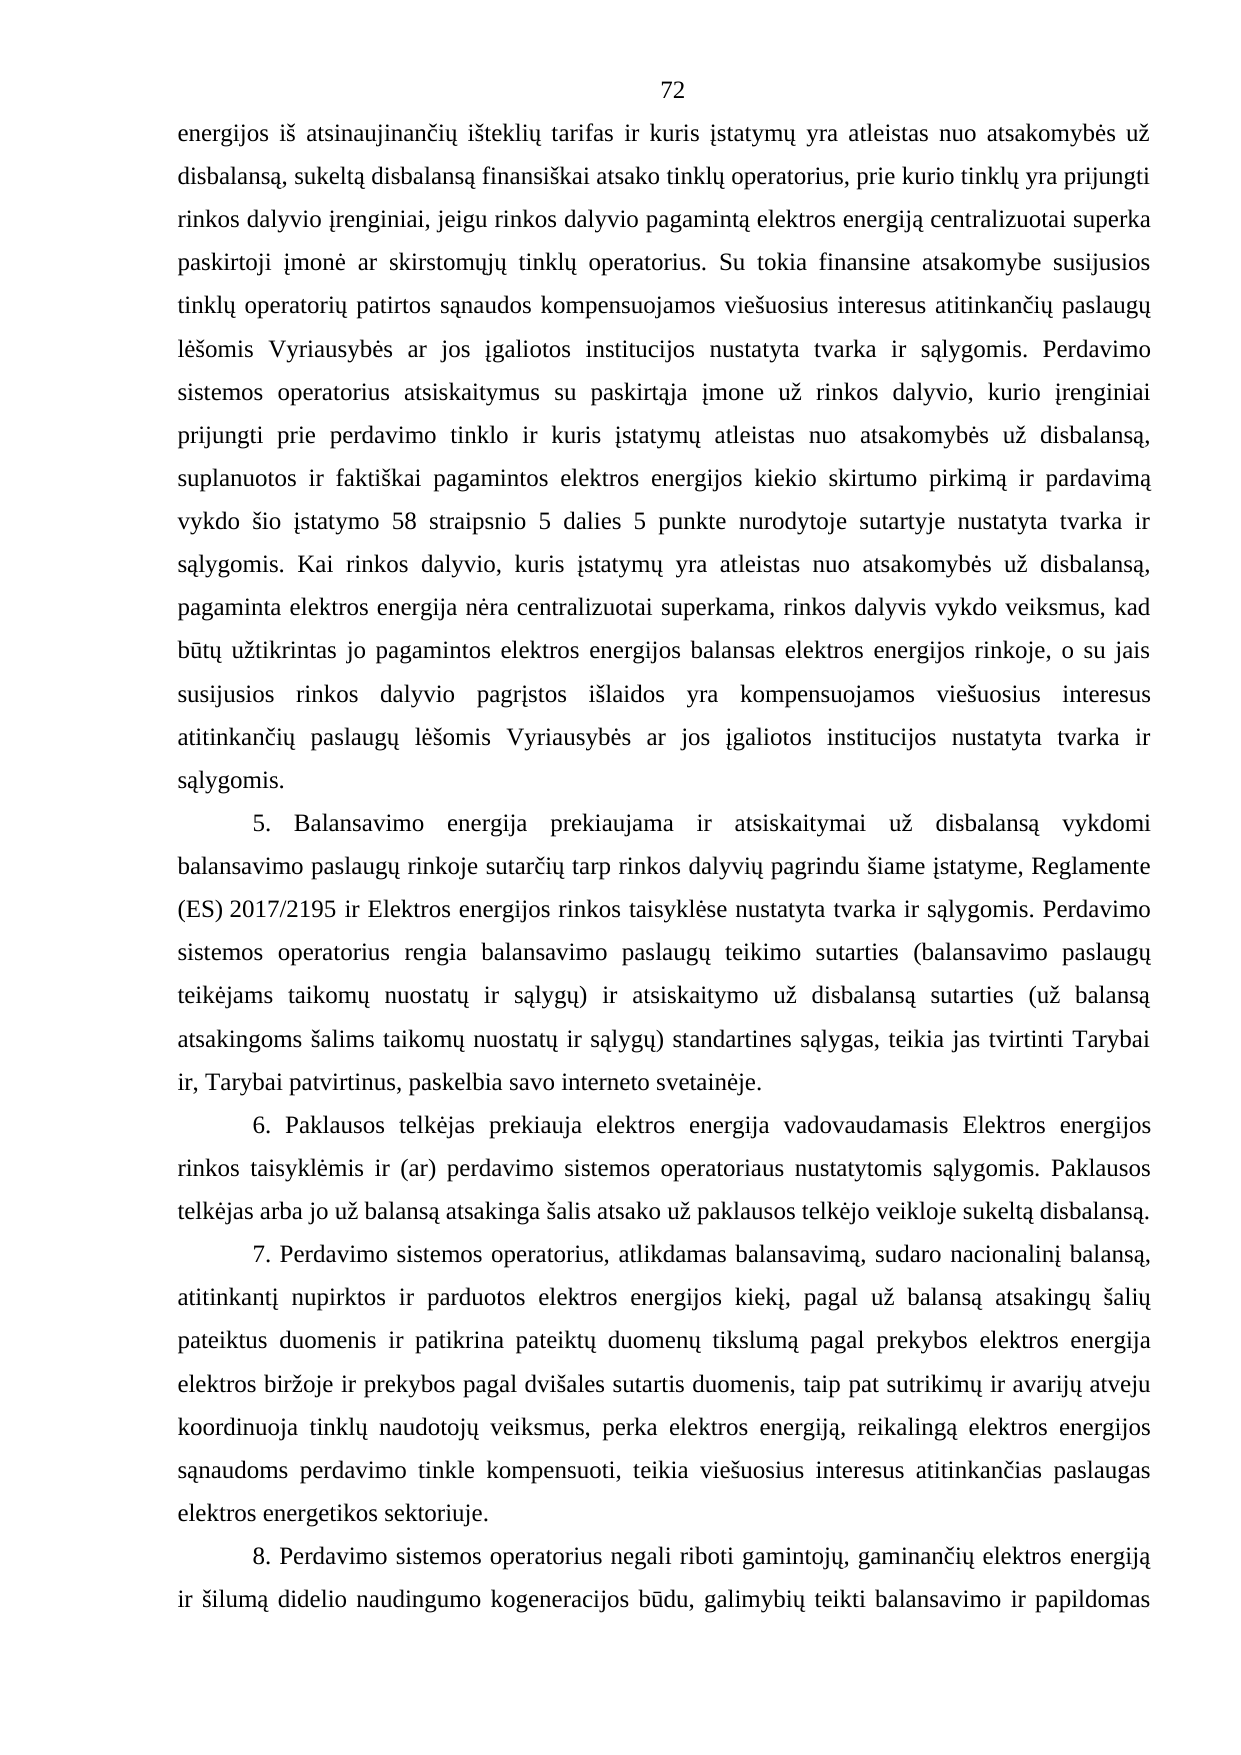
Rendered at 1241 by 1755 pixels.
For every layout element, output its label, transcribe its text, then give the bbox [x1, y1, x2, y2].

text 5. Balansavimo energija prekiaujama ir atsiskaitymai už disbalansą vykdomi balansavimo paslaugų rinkoje sutarčių tarp rinkos dalyvių pagrindu šiame įstatyme, Reglamente (ES) 2017/2195 ir Elektros energijos rinkos taisyklėse nustatyta tvarka ir sąlygomis. Perdavimo sistemos operatorius rengia balansavimo paslaugų teikimo sutarties (balansavimo paslaugų teikėjams taikomų nuostatų ir sąlygų) ir atsiskaitymo už disbalansą sutarties (už balansą atsakingoms šalims taikomų nuostatų ir sąlygų) standartines sąlygas, teikia jas tvirtinti Tarybai ir, Tarybai patvirtinus, paskelbia savo interneto svetainėje. [177, 808, 1152, 1096]
text 6. Paklausos telkėjas prekiauja elektros energija vadovaudamasis Elektros energijos rinkos taisyklėmis ir (ar) perdavimo sistemos operatoriaus nustatytomis sąlygomis. Paklausos telkėjas arba jo už balansą atsakinga šalis atsako už paklausos telkėjo veikloje sukeltą disbalansą. [177, 1110, 1152, 1225]
text 7. Perdavimo sistemos operatorius, atlikdamas balansavimą, sudaro nacionalinį balansą, atitinkantį nupirktos ir parduotos elektros energijos kiekį, pagal už balansą atsakingų šalių pateiktus duomenis ir patikrina pateiktų duomenų tikslumą pagal prekybos elektros energija elektros biržoje ir prekybos pagal dvišales sutartis duomenis, taip pat sutrikimų ir avarijų atveju koordinuoja tinklų naudotojų veiksmus, perka elektros energiją, reikalingą elektros energijos sąnaudoms perdavimo tinkle kompensuoti, teikia viešuosius interesus atitinkančias paslaugas elektros energetikos sektoriuje. [177, 1239, 1152, 1527]
text energijos iš atsinaujinančių išteklių tarifas ir kuris įstatymų yra atleistas nuo atsakomybės už disbalansą, sukeltą disbalansą finansiškai atsako tinklų operatorius, prie kurio tinklų yra prijungti rinkos dalyvio įrenginiai, jeigu rinkos dalyvio pagamintą elektros energiją centralizuotai superka paskirtoji įmonė ar skirstomųjų tinklų operatorius. Su tokia finansine atsakomybe susijusios tinklų operatorių patirtos sąnaudos kompensuojamos viešuosius interesus atitinkančių paslaugų lėšomis Vyriausybės ar jos įgaliotos institucijos nustatyta tvarka ir sąlygomis. Perdavimo sistemos operatorius atsiskaitymus su paskirtąja įmone už rinkos dalyvio, kurio įrenginiai prijungti prie perdavimo tinklo ir kuris įstatymų atleistas nuo atsakomybės už disbalansą, suplanuotos ir faktiškai pagamintos elektros energijos kiekio skirtumo pirkimą ir pardavimą vykdo šio įstatymo 58 straipsnio 5 dalies 5 punkte nurodytoje sutartyje nustatyta tvarka ir sąlygomis. Kai rinkos dalyvio, kuris įstatymų yra atleistas nuo atsakomybės už disbalansą, pagaminta elektros energija nėra centralizuotai superkama, rinkos dalyvis vykdo veiksmus, kad būtų užtikrintas jo pagamintos elektros energijos balansas elektros energijos rinkoje, o su jais susijusios rinkos dalyvio pagrįstos išlaidos yra kompensuojamos viešuosius interesus atitinkančių paslaugų lėšomis Vyriausybės ar jos įgaliotos institucijos nustatyta tvarka ir sąlygomis. [177, 118, 1152, 794]
text 8. Perdavimo sistemos operatorius negali riboti gamintojų, gaminančių elektros energiją ir šilumą didelio naudingumo kogeneracijos būdu, galimybių teikti balansavimo ir papildomas [177, 1541, 1152, 1613]
